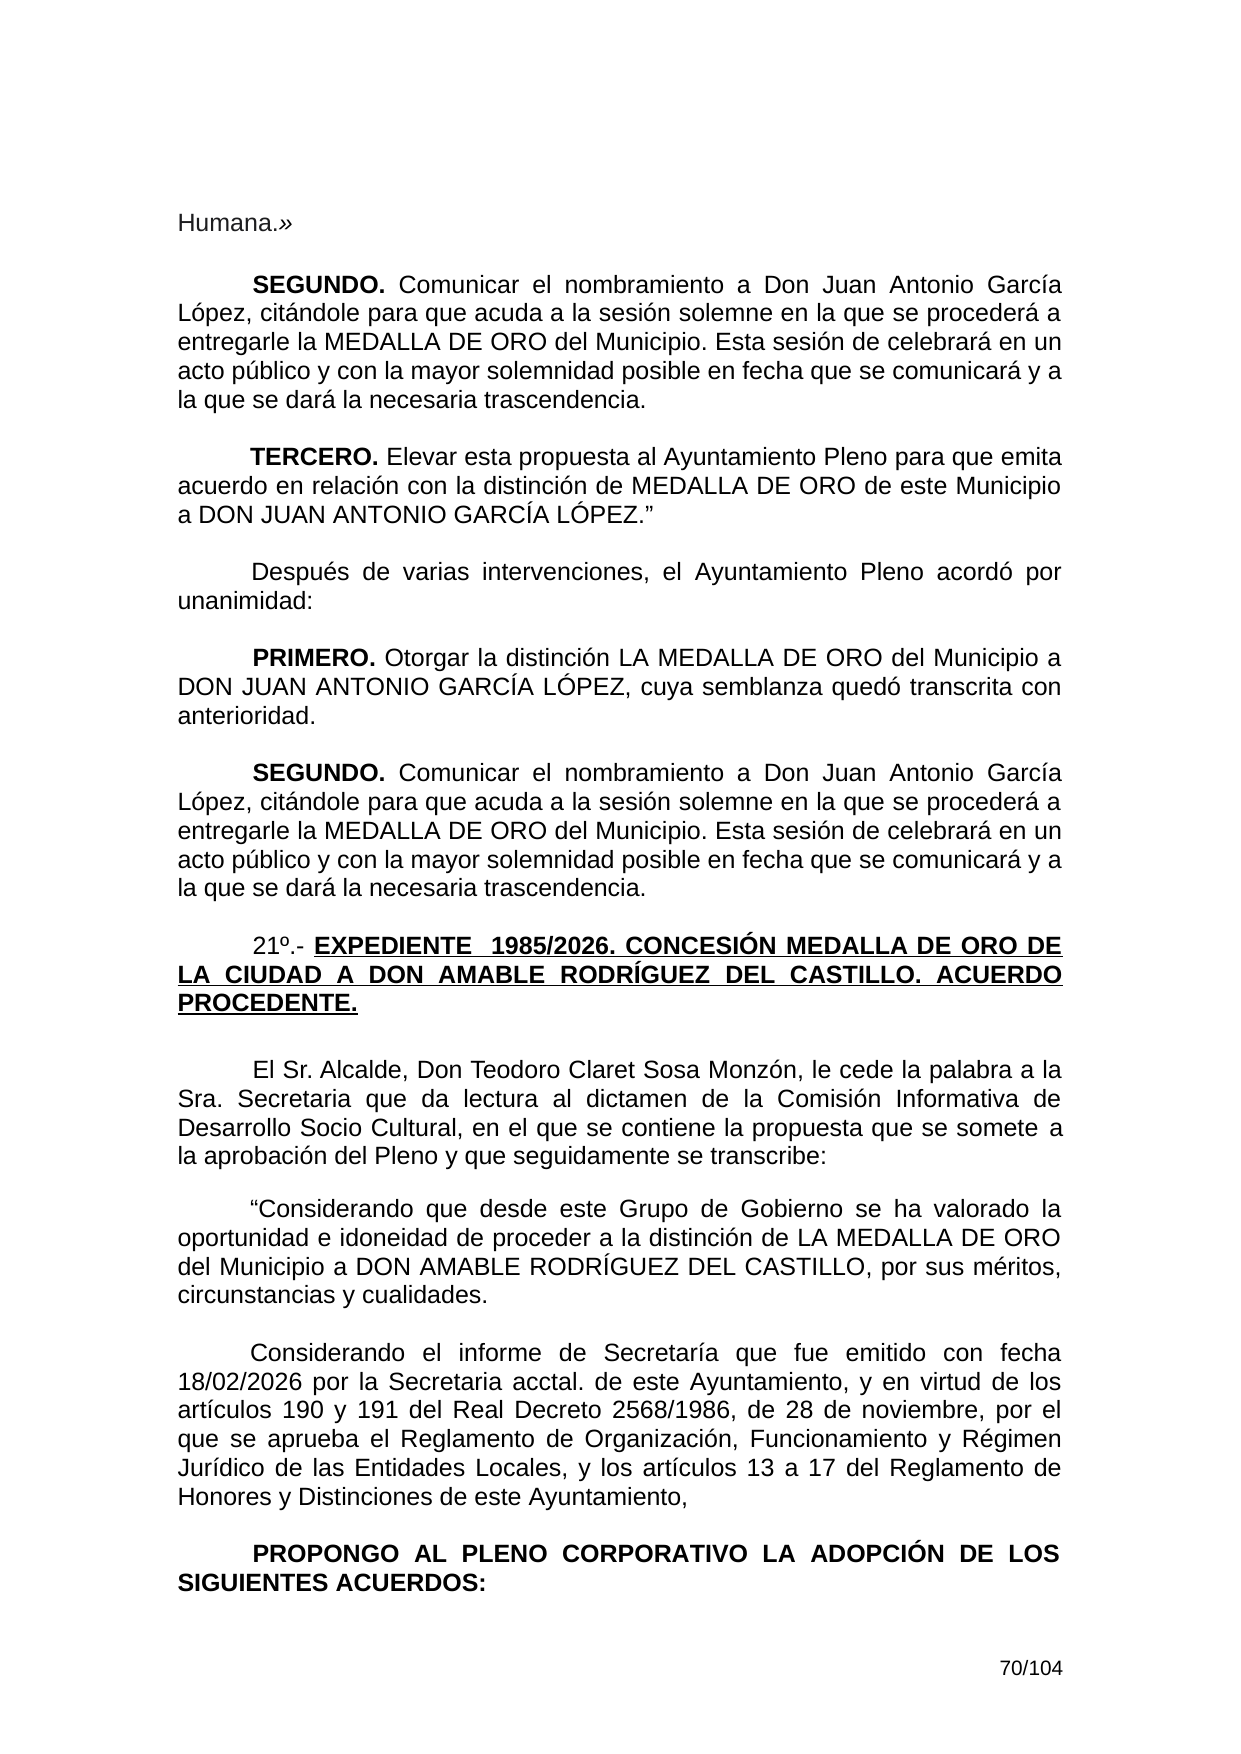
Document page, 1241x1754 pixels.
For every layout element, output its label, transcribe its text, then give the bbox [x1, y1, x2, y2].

text Considerando el informe de Secretaría que fue emitido con fecha 18/02/2026 por la Secretaria acctal. de este Ayuntamiento, y en virtud de los artículos 190 y 191 del Real Decreto 2568/1986, de 28 de noviembre, por el que se aprueba el Reglamento de Organización, Funcionamiento y Régimen Jurídico de las Entidades Locales, y los artículos 13 a 17 del Reglamento de Honores y Distinciones de este Ayuntamiento, [177, 1338, 1063, 1510]
text Humana.» [177, 208, 1063, 237]
text SEGUNDO. Comunicar el nombramiento a Don Juan Antonio García López, citándole para que acuda a la sesión solemne en la que se procederá a entregarle la MEDALLA DE ORO del Municipio. Esta sesión de celebrará en un acto público y con la mayor solemnidad posible en fecha que se comunicará y a la que se dará la necesaria trascendencia. [177, 270, 1063, 413]
text PROCEDENTE. [177, 986, 1063, 1017]
text Después de varias intervenciones, el Ayuntamiento Pleno acordó por unanimidad: [177, 557, 1063, 615]
text El Sr. Alcalde, Don Teodoro Claret Sosa Monzón, le cede la palabra a la Sra. Secretaria que da lectura al dictamen de la Comisión Informativa de Desarrollo Socio Cultural, en el que se contiene la propuesta que se somete a la aprobación del Pleno y que seguidamente se transcribe: [177, 1055, 1063, 1170]
text PROPONGO AL PLENO CORPORATIVO LA ADOPCIÓN DE LOS SIGUIENTES ACUERDOS: [177, 1539, 1060, 1596]
text PRIMERO. Otorgar la distinción LA MEDALLA DE ORO del Municipio a DON JUAN ANTONIO GARCÍA LÓPEZ, cuya semblanza quedó transcrita con anterioridad. [177, 643, 1063, 730]
text SEGUNDO. Comunicar el nombramiento a Don Juan Antonio García López, citándole para que acuda a la sesión solemne en la que se procederá a entregarle la MEDALLA DE ORO del Municipio. Esta sesión de celebrará en un acto público y con la mayor solemnidad posible en fecha que se comunicará y a la que se dará la necesaria trascendencia. [177, 758, 1063, 902]
text 21º.- EXPEDIENTE 1985/2026. CONCESIÓN MEDALLA DE ORO DE LA CIUDAD A DON AMABLE RODRÍGUEZ DEL CASTILLO. ACUERDO [177, 931, 1063, 985]
text TERCERO. Elevar esta propuesta al Ayuntamiento Pleno para que emita acuerdo en relación con la distinción de MEDALLA DE ORO de este Municipio a DON JUAN ANTONIO GARCÍA LÓPEZ.” [177, 442, 1063, 528]
text “Considerando que desde este Grupo de Gobierno se ha valorado la oportunidad e idoneidad de proceder a la distinción de LA MEDALLA DE ORO del Municipio a DON AMABLE RODRÍGUEZ DEL CASTILLO, por sus méritos, circunstancias y cualidades. [177, 1194, 1063, 1309]
